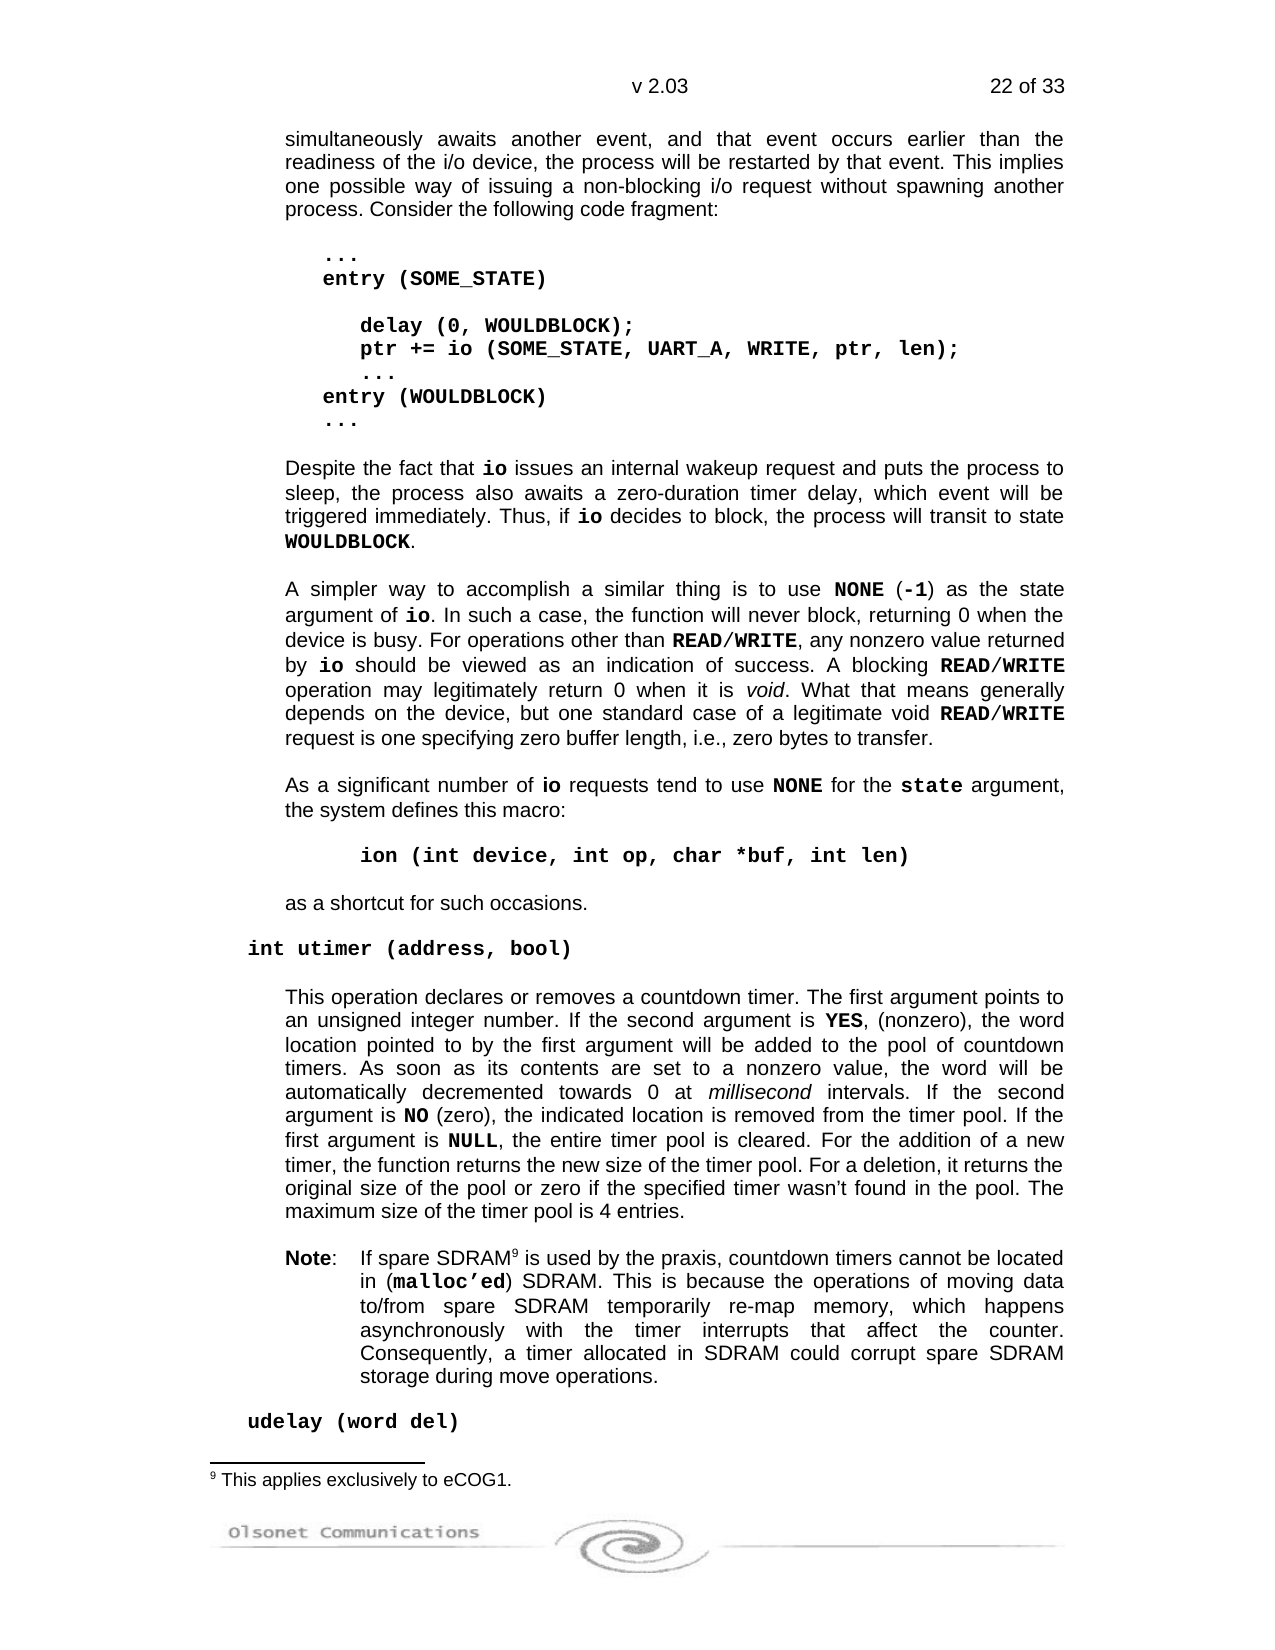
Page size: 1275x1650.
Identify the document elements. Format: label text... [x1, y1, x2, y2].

text A simpler way to accomplish a similar thing is to use NONE (-1) as the state argument of io. In such a case, the function will never block, returning 0 when the device is busy. For operations other than READ/WRITE, any nonzero value returned by io should be viewed as an indication of success. A blocking READ/WRITE operation may legitimately return 0 when it is void. What that means generally depends on the device, but one standard case of a legitimate void READ/WRITE request is one specifying zero buffer length, i.e., zero bytes to transfer. [285, 578, 1065, 750]
text ... [322, 362, 1065, 386]
text udelay (word del) [247, 1411, 1065, 1435]
text ... [322, 244, 1065, 267]
text As a significant number of io requests tend to use NONE for the state argument, the system defines this macro: [285, 773, 1065, 822]
text simultaneously awaits another event, and that event occurs earlier than the readiness of the i/o device, the process will be restarted by that event. This implies one possible way of issuing a non-blocking i/o request without spawning another process. Consider the following code fragment: [285, 128, 1065, 221]
text ptr += io (SOME_STATE, UART_A, WRITE, ptr, len); [322, 338, 1065, 362]
picture [210, 1504, 1065, 1596]
text Note: If spare SDRAM is used by the praxis, countdown timers cannot be located in (malloc’ed) SDRAM. This is because the operations of moving data to/from spare SDRAM temporarily re-map memory, which happens asynchronously with the timer interrupts that affect the counter. Consequently, a timer allocated in SDRAM could corrupt spare SDRAM storage during move operations. [285, 1247, 1065, 1388]
text entry (WOULDBLOCK) [322, 386, 1065, 409]
text as a shortcut for such occasions. [285, 892, 1065, 915]
text This applies exclusively to eCOG1. [210, 1469, 1065, 1490]
text ion (int device, int op, char *buf, int len) [285, 845, 1065, 868]
text ... [322, 409, 1065, 433]
text Despite the fact that io issues an internal wakeup request and puts the process to sleep, the process also awaits a zero-duration timer delay, which event will be triggered immediately. Thus, if io decides to block, the process will transit to state WOULDBLOCK. [285, 456, 1065, 555]
text entry (SOME_STATE) [322, 267, 1065, 291]
text int utimer (address, bool) [247, 938, 1065, 962]
text delay (0, WOULDBLOCK); [322, 315, 1065, 338]
text This operation declares or removes a countdown timer. The first argument points to an unsigned integer number. If the second argument is YES, (nonzero), the word location pointed to by the first argument will be added to the pool of countdown timers. As soon as its contents are set to a nonzero value, the word will be automatically decremented towards 0 at millisecond intervals. If the second argument is NO (zero), the indicated location is removed from the timer pool. If the first argument is NULL, the entire timer pool is cleared. For the addition of a new timer, the function returns the new size of the timer pool. For a deletion, it returns the original size of the pool or zero if the specified timer wasn’t found in the pool. The maximum size of the timer pool is 4 entries. [285, 985, 1065, 1223]
